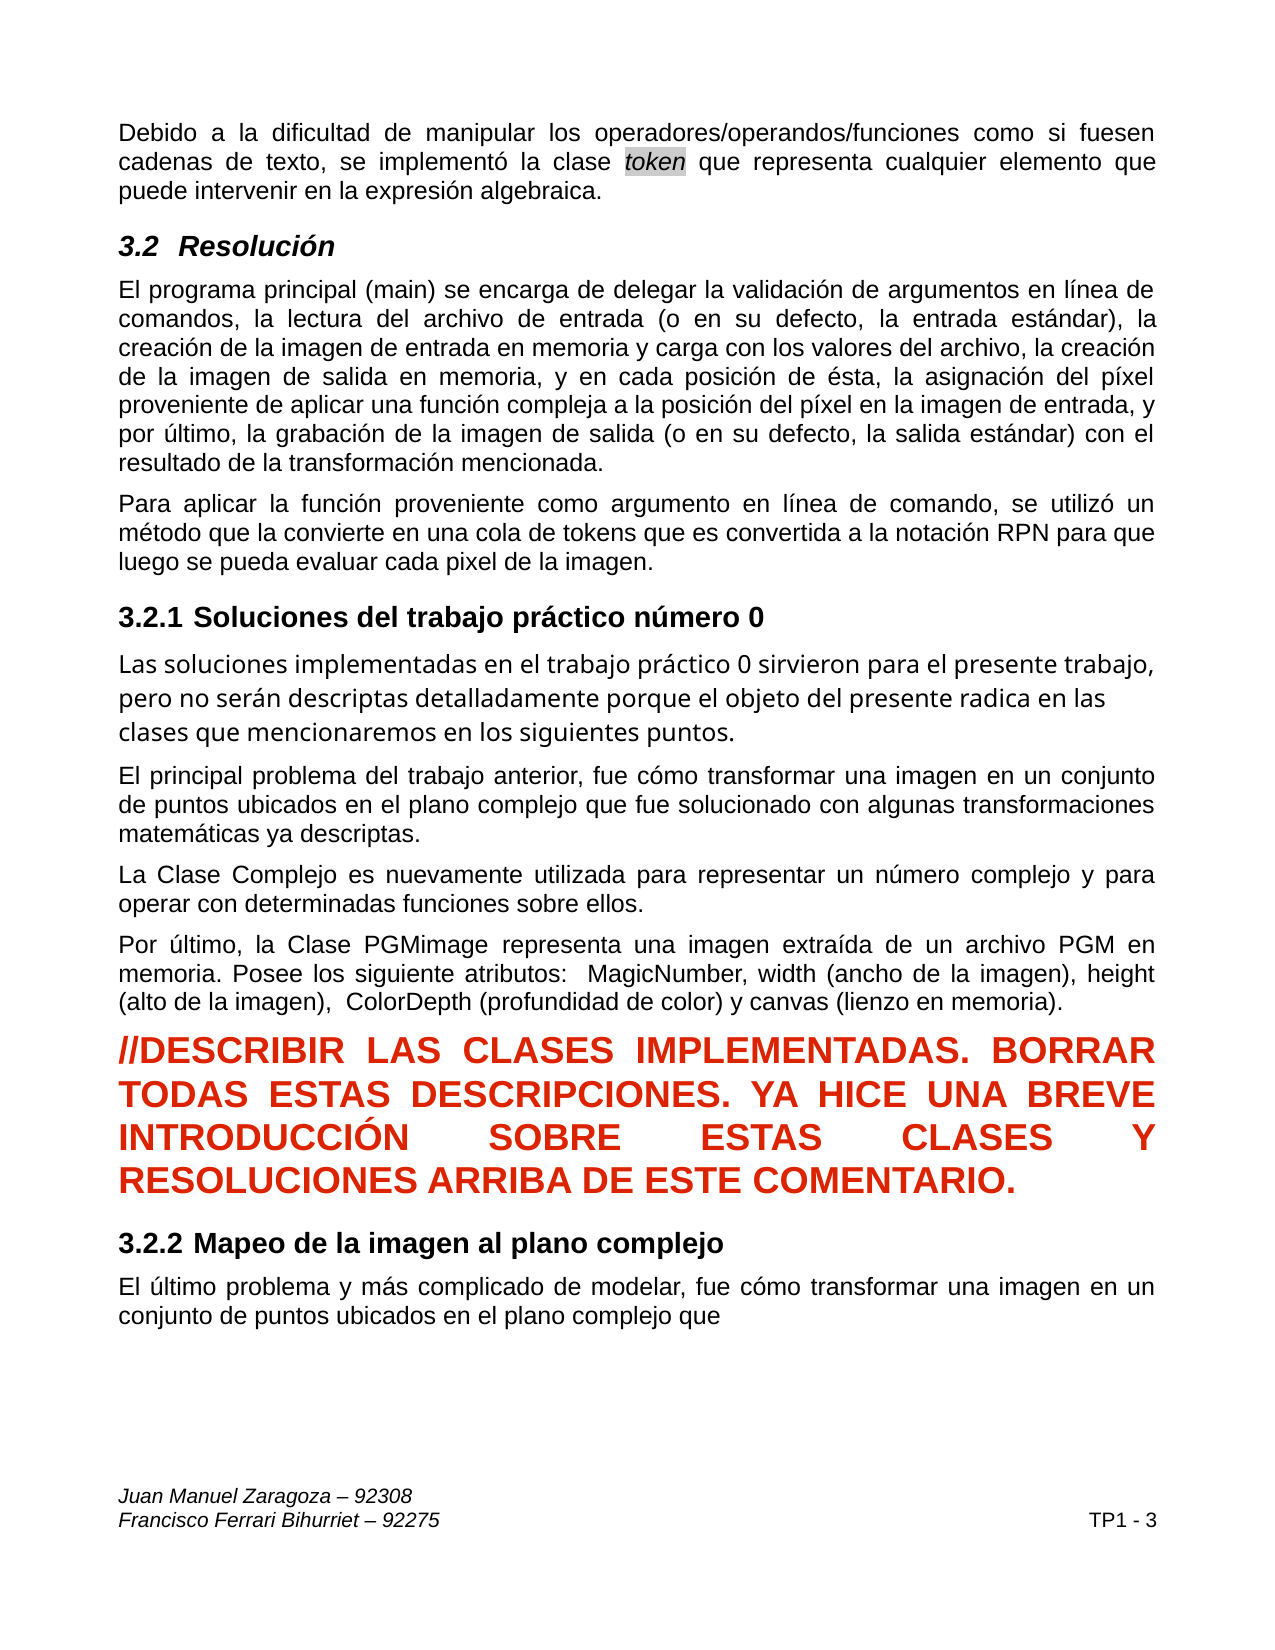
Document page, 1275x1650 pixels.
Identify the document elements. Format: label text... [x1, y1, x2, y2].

text El programa principal (main) se encarga de delegar la validación de argumentos en línea de comandos, la lectura del archivo de entrada (o en su defecto, la entrada estándar), la creación de la imagen de entrada en memoria y carga con los valores del archivo, la creación de la imagen de salida en memoria, y en cada posición de ésta, la asignación del píxel proveniente de aplicar una función compleja a la posición del píxel en la imagen de entrada, y por último, la grabación de la imagen de salida (o en su defecto, la salida estándar) con el resultado de la transformación mencionada. [118, 275, 1157, 477]
text El principal problema del trabajo anterior, fue cómo transformar una imagen en un conjunto de puntos ubicados en el plano complejo que fue solucionado con algunas transformaciones matemáticas ya descriptas. [118, 761, 1157, 847]
text Debido a la dificultad de manipular los operadores/operandos/funciones como si fuesen cadenas de texto, se implementó la clase token que representa cualquier elemento que puede intervenir en la expresión algebraica. [118, 118, 1157, 204]
text //DESCRIBIR LAS CLASES IMPLEMENTADAS. BORRAR TODAS ESTAS DESCRIPCIONES. YA HICE UNA BREVE INTRODUCCIÓN SOBRE ESTAS CLASES Y RESOLUCIONES ARRIBA DE ESTE COMENTARIO. [118, 1029, 1157, 1201]
text Para aplicar la función proveniente como argumento en línea de comando, se utilizó un método que la convierte en una cola de tokens que es convertida a la notación RPN para que luego se pueda evaluar cada pixel de la imagen. [118, 489, 1157, 575]
subtitle Resolución [118, 229, 1157, 263]
subtitle Mapeo de la imagen al plano complejo [118, 1226, 1157, 1260]
text El último problema y más complicado de modelar, fue cómo transformar una imagen en un conjunto de puntos ubicados en el plano complejo que [118, 1272, 1157, 1330]
text Las soluciones implementadas en el trabajo práctico 0 sirvieron para el presente trabajo, pero no serán descriptas detalladamente porque el objeto del presente radica en las clases que mencionaremos en los siguientes puntos. [118, 646, 1157, 749]
text Por último, la Clase PGMimage representa una imagen extraída de un archivo PGM en memoria. Posee los siguiente atributos: MagicNumber, width (ancho de la imagen), height (alto de la imagen), ColorDepth (profundidad de color) y canvas (lienzo en memoria). [118, 930, 1157, 1016]
text La Clase Complejo es nuevamente utilizada para representar un número complejo y para operar con determinadas funciones sobre ellos. [118, 860, 1157, 917]
subtitle Soluciones del trabajo práctico número 0 [118, 600, 1157, 634]
